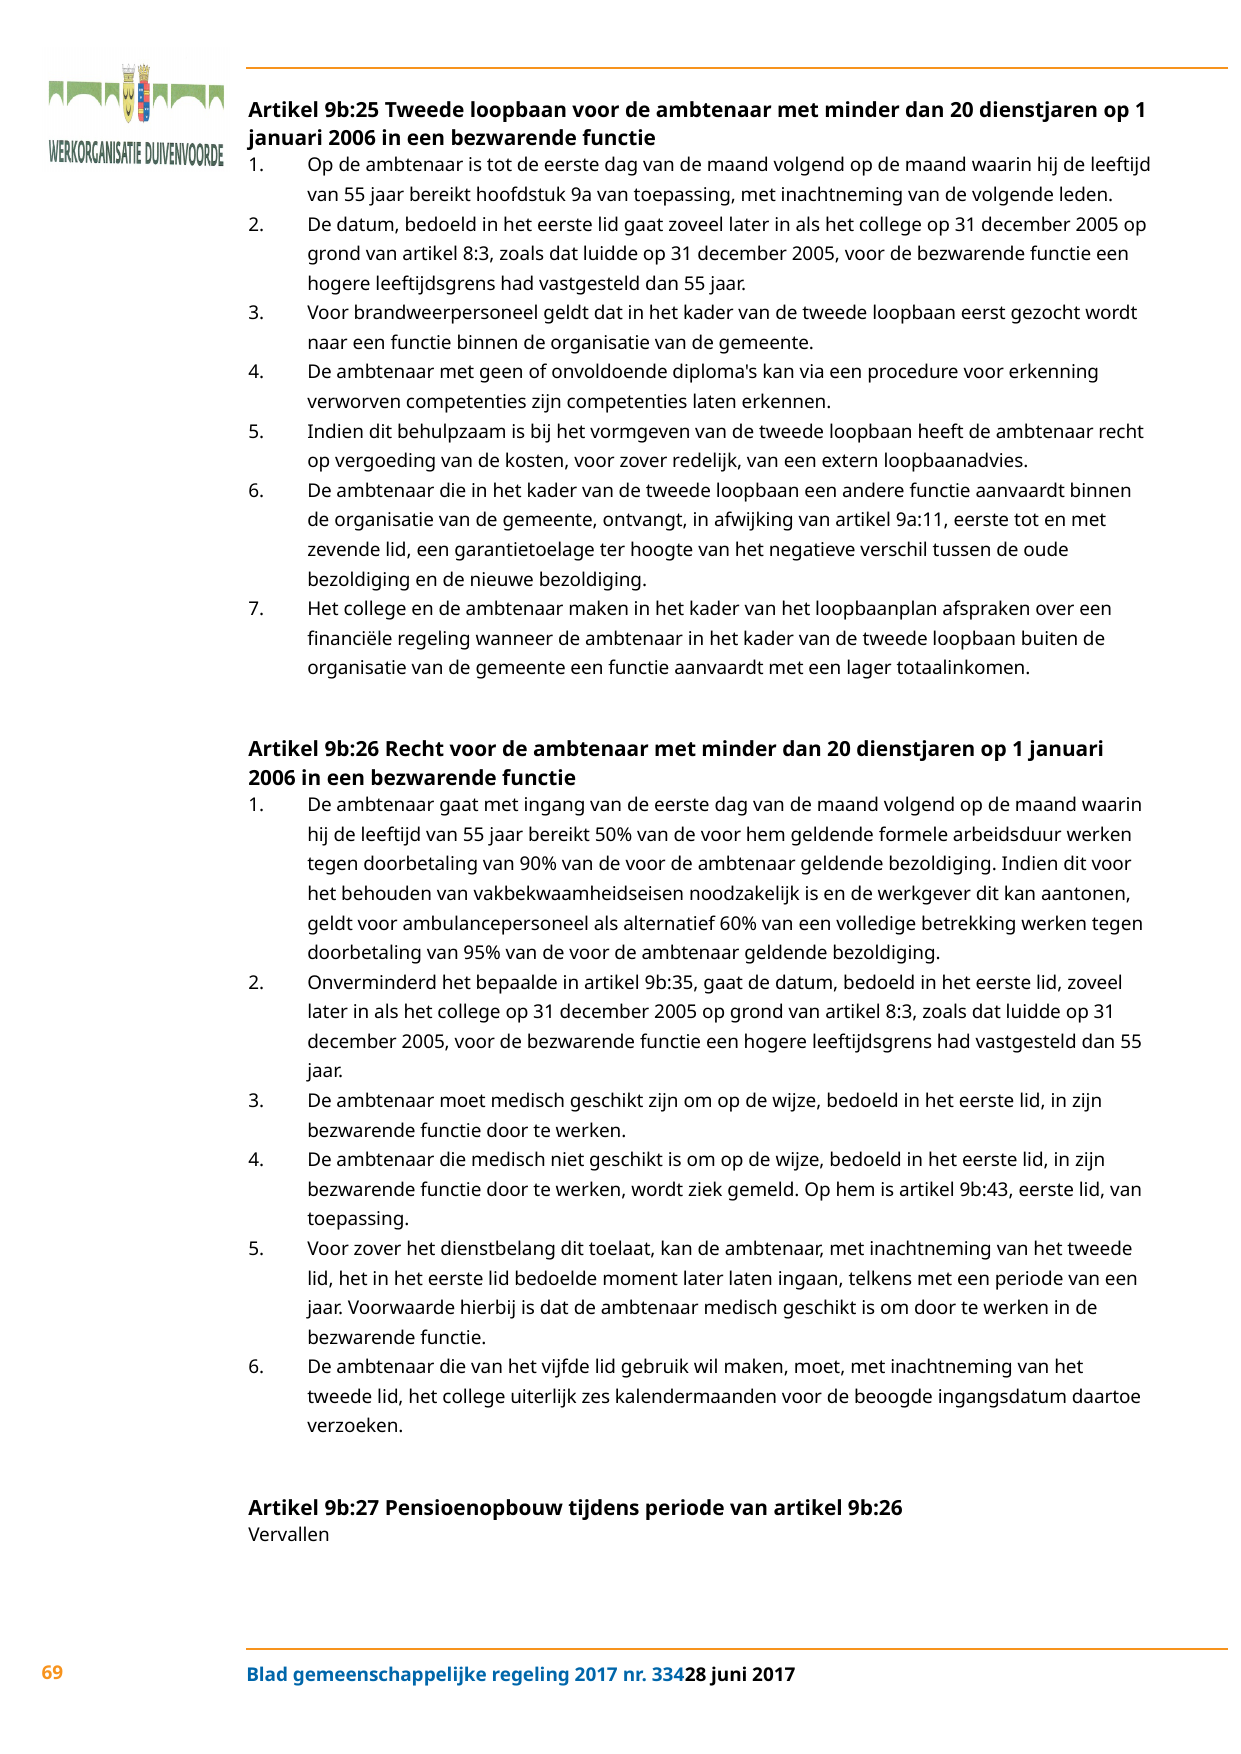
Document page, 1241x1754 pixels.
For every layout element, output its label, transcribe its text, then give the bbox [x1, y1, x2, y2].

list De datum, bedoeld in het eerste lid gaat zoveel later in als het college op 31 december 2005 op grond van artikel 8:3, zoals dat luidde op 31 december 2005, voor de bezwarende functie een hogere leeftijdsgrens had vastgesteld dan 55 jaar. [248, 211, 1152, 296]
text Artikel 9b:26 Recht voor de ambtenaar met minder dan 20 dienstjaren op 1 januari 2006 in een bezwarende functie [248, 734, 1152, 791]
text Vervallen [248, 1521, 1152, 1547]
list De ambtenaar moet medisch geschikt zijn om op de wijze, bedoeld in het eerste lid, in zijn bezwarende functie door te werken. [248, 1087, 1152, 1143]
list De ambtenaar met geen of onvoldoende diploma's kan via een procedure voor erkenning verworven competenties zijn competenties laten erkennen. [248, 359, 1152, 414]
list Indien dit behulpzaam is bij het vormgeven van de tweede loopbaan heeft de ambtenaar recht op vergoeding van de kosten, voor zover redelijk, van een extern loopbaanadvies. [248, 418, 1152, 473]
list Voor brandweerpersoneel geldt dat in het kader van de tweede loopbaan eerst gezocht wordt naar een functie binnen de organisatie van de gemeente. [248, 299, 1152, 355]
list Op de ambtenaar is tot de eerste dag van de maand volgend op de maand waarin hij de leeftijd van 55 jaar bereikt hoofdstuk 9a van toepassing, met inachtneming van de volgende leden. [248, 152, 1152, 207]
text Artikel 9b:27 Pensioenopbouw tijdens periode van artikel 9b:26 [248, 1493, 1152, 1521]
list De ambtenaar gaat met ingang van de eerste dag van de maand volgend op de maand waarin hij de leeftijd van 55 jaar bereikt 50% van de voor hem geldende formele arbeidsduur werken tegen doorbetaling van 90% van de voor de ambtenaar geldende bezoldiging. Indien dit voor het behouden van vakbekwaamheidseisen noodzakelijk is en de werkgever dit kan aantonen, geldt voor ambulancepersoneel als alternatief 60% van een volledige betrekking werken tegen doorbetaling van 95% van de voor de ambtenaar geldende bezoldiging. [248, 791, 1152, 965]
list De ambtenaar die medisch niet geschikt is om op de wijze, bedoeld in het eerste lid, in zijn bezwarende functie door te werken, wordt ziek gemeld. Op hem is artikel 9b:43, eerste lid, van toepassing. [248, 1146, 1152, 1231]
list Voor zover het dienstbelang dit toelaat, kan de ambtenaar, met inachtneming van het tweede lid, het in het eerste lid bedoelde moment later laten ingaan, telkens met een periode van een jaar. Voorwaarde hierbij is dat de ambtenaar medisch geschikt is om door te werken in de bezwarende functie. [248, 1235, 1152, 1350]
list Onverminderd het bepaalde in artikel 9b:35, gaat de datum, bedoeld in het eerste lid, zoveel later in als het college op 31 december 2005 op grond van artikel 8:3, zoals dat luidde op 31 december 2005, voor de bezwarende functie een hogere leeftijdsgrens had vastgesteld dan 55 jaar. [248, 969, 1152, 1083]
text Artikel 9b:25 Tweede loopbaan voor de ambtenaar met minder dan 20 dienstjaren op 1 januari 2006 in een bezwarende functie [248, 95, 1152, 152]
list De ambtenaar die van het vijfde lid gebruik wil maken, moet, met inachtneming van het tweede lid, het college uiterlijk zes kalendermaanden voor de beoogde ingangsdatum daartoe verzoeken. [248, 1353, 1152, 1438]
list Het college en de ambtenaar maken in het kader van het loopbaanplan afspraken over een financiële regeling wanneer de ambtenaar in het kader van de tweede loopbaan buiten de organisatie van de gemeente een functie aanvaardt met een lager totaalinkomen. [248, 595, 1152, 680]
list De ambtenaar die in het kader van de tweede loopbaan een andere functie aanvaardt binnen de organisatie van de gemeente, ontvangt, in afwijking van artikel 9a:11, eerste tot en met zevende lid, een garantietoelage ter hoogte van het negatieve verschil tussen de oude bezoldiging en de nieuwe bezoldiging. [248, 477, 1152, 592]
picture [41, 47, 231, 172]
